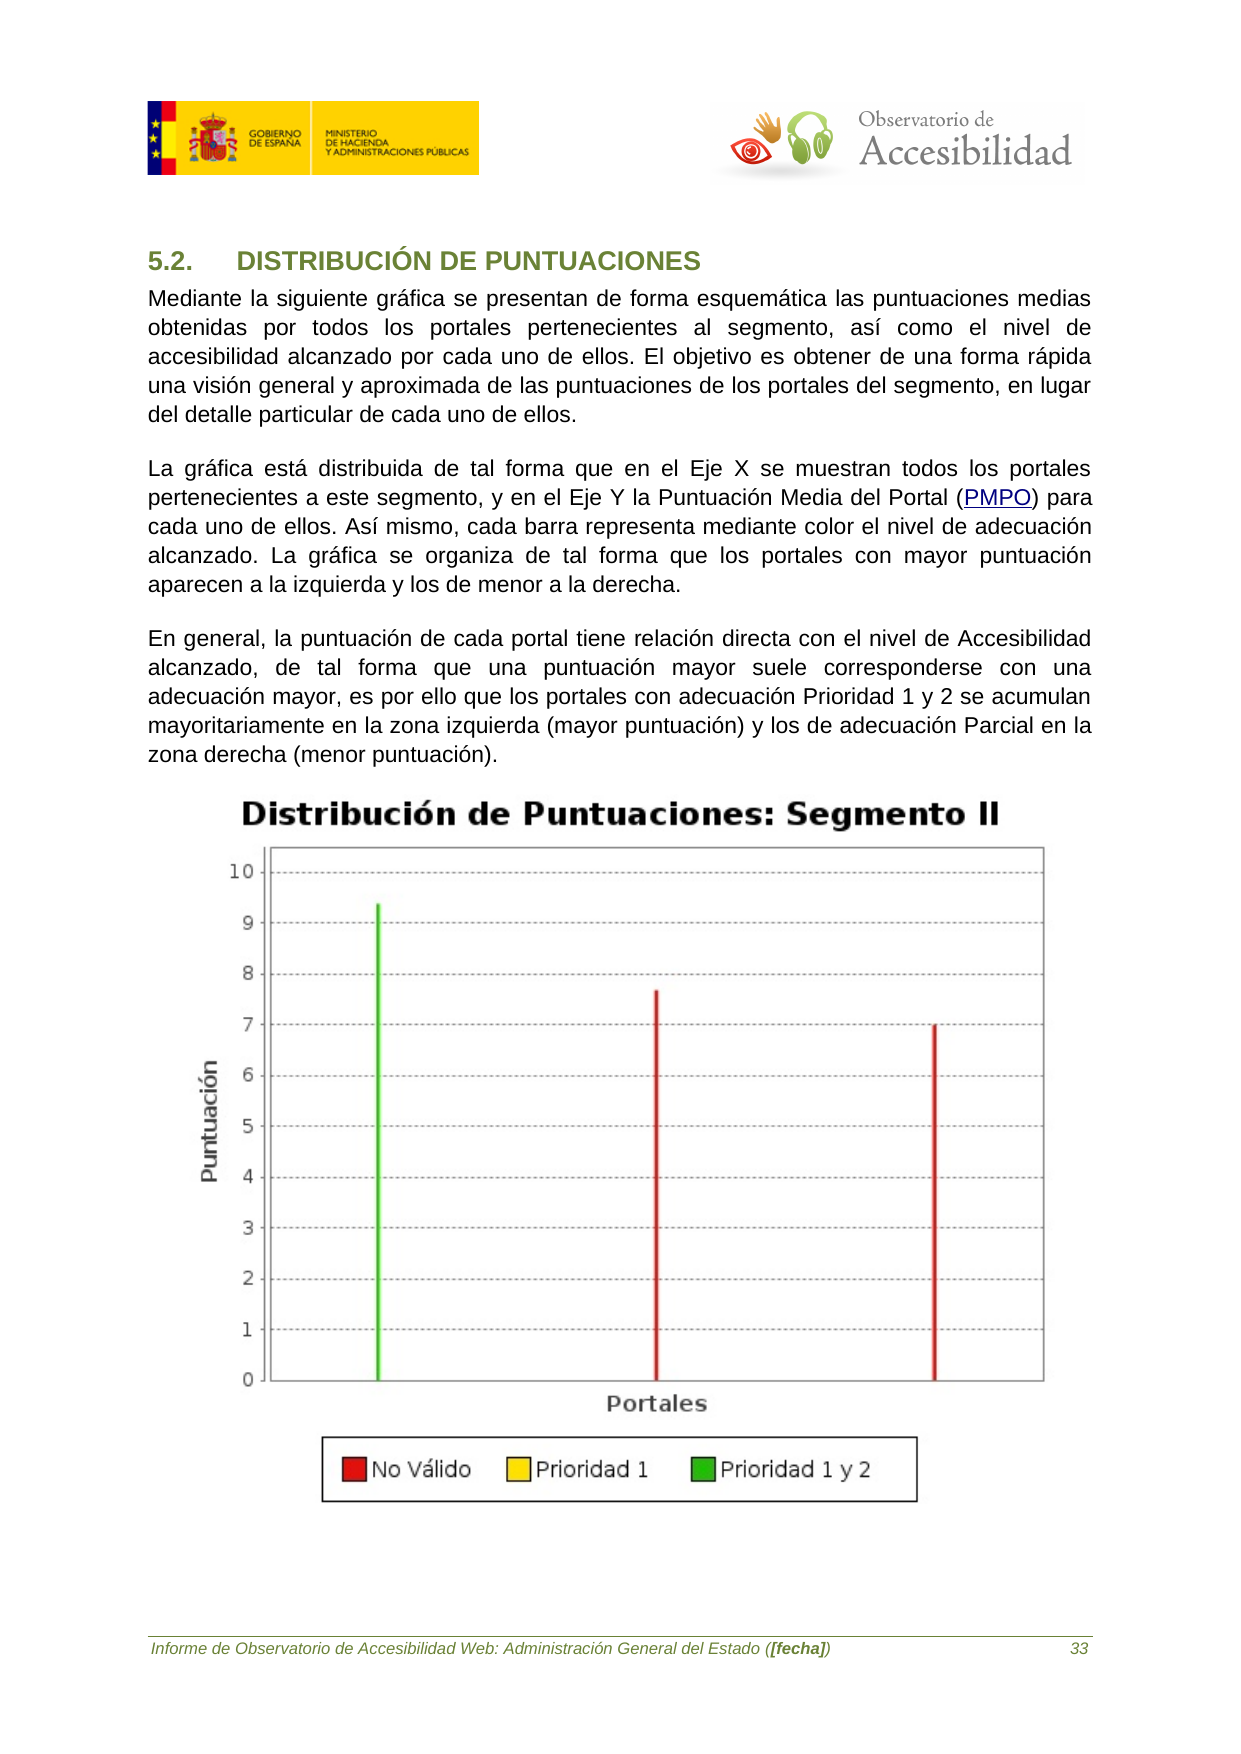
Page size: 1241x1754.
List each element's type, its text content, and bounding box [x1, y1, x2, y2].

picture [710, 102, 1086, 185]
picture [147, 101, 479, 175]
text En general, la puntuación de cada portal tiene relación directa con el nivel de Accesibilidad alcanzado, de tal forma que una puntuación mayor suele corresponderse con una adecuación mayor, es por ello que los portales con adecuación Prioridad 1 y 2 se acumulan mayoritariamente en la zona izquierda (mayor puntuación) y los de adecuación Parcial en la zona derecha (menor puntuación). [148, 625, 1092, 767]
subtitle Distribución de puntuaciones [148, 245, 1092, 276]
picture [178, 794, 1062, 1504]
text Mediante la siguiente gráfica se presentan de forma esquemática las puntuaciones medias obtenidas por todos los portales pertenecientes al segmento, así como el nivel de accesibilidad alcanzado por cada uno de ellos. El objetivo es obtener de una forma rápida una visión general y aproximada de las puntuaciones de los portales del segmento, en lugar del detalle particular de cada uno de ellos. [148, 285, 1092, 427]
text La gráfica está distribuida de tal forma que en el Eje X se muestran todos los portales pertenecientes a este segmento, y en el Eje Y la Puntuación Media del Portal (PMPO) para cada uno de ellos. Así mismo, cada barra representa mediante color el nivel de adecuación alcanzado. La gráfica se organiza de tal forma que los portales con mayor puntuación aparecen a la izquierda y los de menor a la derecha. [148, 455, 1092, 597]
